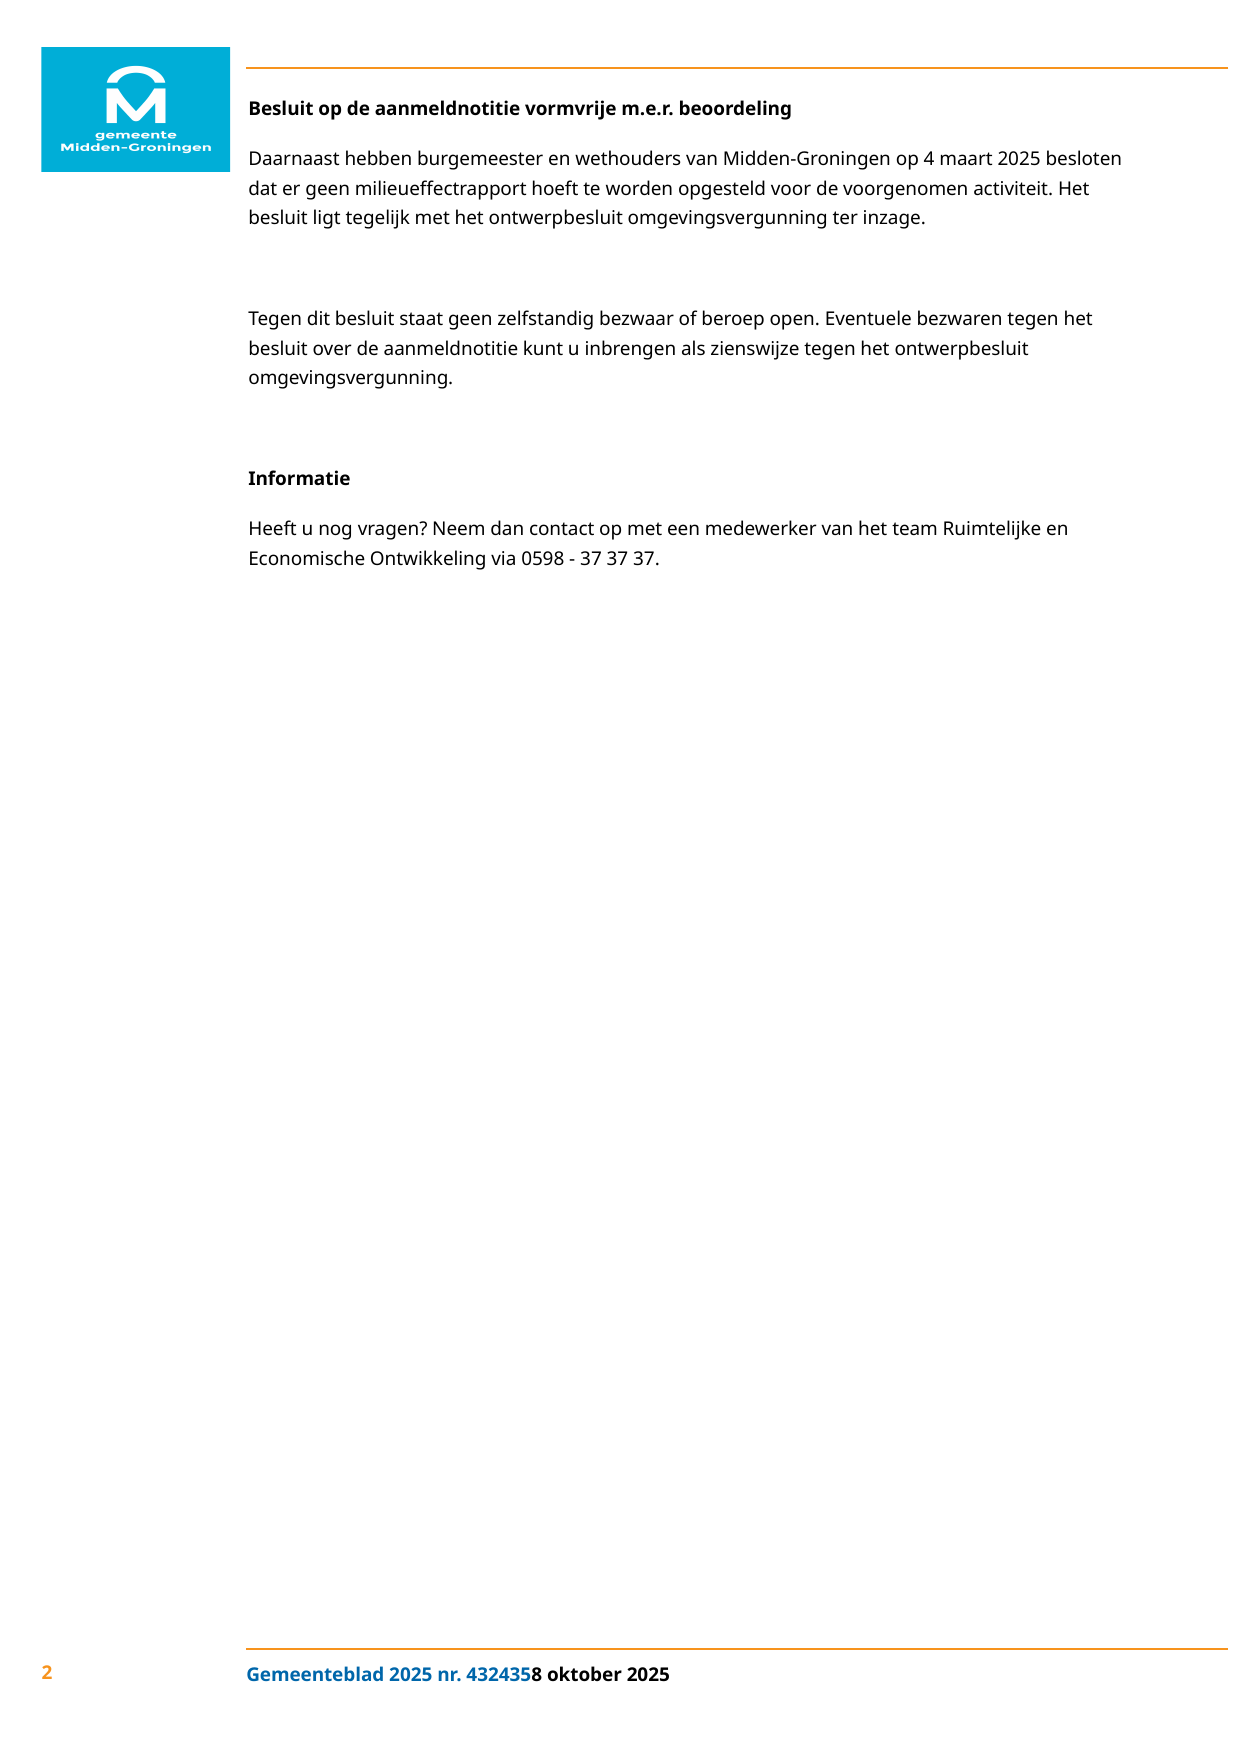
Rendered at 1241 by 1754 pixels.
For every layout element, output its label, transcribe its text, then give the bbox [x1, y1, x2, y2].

text Tegen dit besluit staat geen zelfstandig bezwaar of beroep open. Eventuele bezwaren tegen het besluit over de aanmeldnotitie kunt u inbrengen als zienswijze tegen het ontwerpbesluit omgevingsvergunning. [248, 305, 1152, 390]
picture [108, 66, 164, 82]
text Daarnaast hebben burgemeester en wethouders van Midden-Groningen op 4 maart 2025 besloten dat er geen milieueffectrapport hoeft te worden opgesteld voor de voorgenomen activiteit. Het besluit ligt tegelijk met het ontwerpbesluit omgevingsvergunning ter inzage. [248, 145, 1152, 230]
text Heeft u nog vragen? Neem dan contact op met een medewerker van het team Ruimtelijke en Economische Ontwikkeling via 0598 - 37 37 37. [248, 516, 1152, 571]
picture [107, 89, 165, 122]
picture [184, 146, 190, 153]
text Besluit op de aanmeldnotitie vormvrije m.e.r. beoordeling [248, 95, 1152, 121]
text Informatie [248, 465, 1152, 491]
